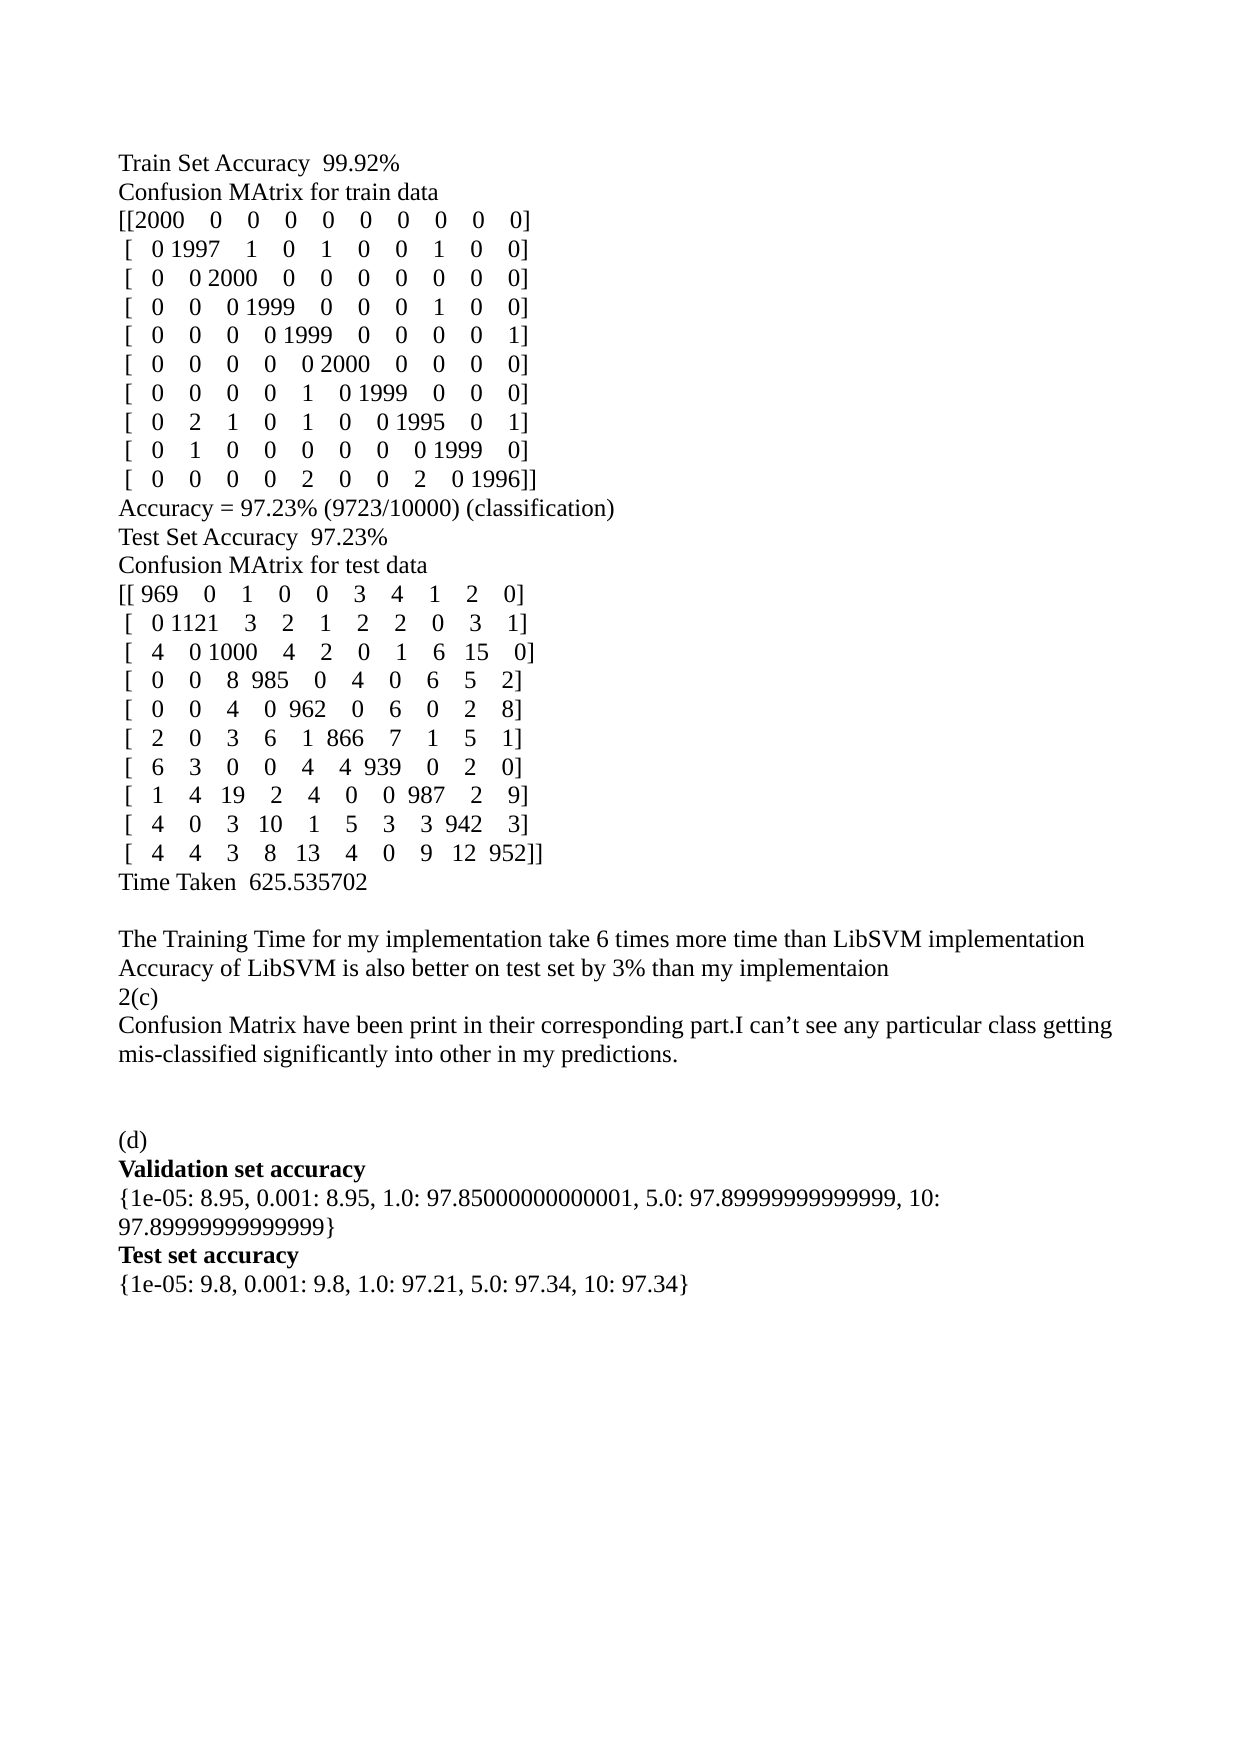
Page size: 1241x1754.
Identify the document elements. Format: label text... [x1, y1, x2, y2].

text [ 0 1 0 0 0 0 0 0 1999 0] [118, 435, 1122, 464]
text [ 1 4 19 2 4 0 0 987 2 9] [118, 780, 1122, 809]
text [ 0 0 4 0 962 0 6 0 2 8] [118, 694, 1122, 723]
text Confusion MAtrix for test data [118, 550, 1122, 579]
text [ 0 0 0 0 0 2000 0 0 0 0] [118, 349, 1122, 378]
text [[ 969 0 1 0 0 3 4 1 2 0] [118, 579, 1122, 608]
text The Training Time for my implementation take 6 times more time than LibSVM implementation [118, 924, 1122, 953]
text Time Taken 625.535702 [118, 867, 1122, 895]
text [ 0 0 2000 0 0 0 0 0 0 0] [118, 263, 1122, 292]
text Accuracy = 97.23% (9723/10000) (classification) [118, 493, 1122, 522]
text [ 4 4 3 8 13 4 0 9 12 952]] [118, 838, 1122, 867]
text [ 0 0 0 1999 0 0 0 1 0 0] [118, 292, 1122, 320]
text Confusion MAtrix for train data [118, 177, 1122, 205]
text [ 0 0 0 0 1 0 1999 0 0 0] [118, 378, 1122, 407]
text [ 0 0 0 0 1999 0 0 0 0 1] [118, 320, 1122, 349]
text Accuracy of LibSVM is also better on test set by 3% than my implementaion [118, 953, 1122, 982]
text (d) [118, 1125, 1122, 1154]
text Validation set accuracy [118, 1154, 1122, 1183]
text [ 4 0 1000 4 2 0 1 6 15 0] [118, 637, 1122, 665]
text [ 0 1997 1 0 1 0 0 1 0 0] [118, 234, 1122, 263]
text [ 6 3 0 0 4 4 939 0 2 0] [118, 752, 1122, 780]
text [ 0 0 8 985 0 4 0 6 5 2] [118, 665, 1122, 694]
text {1e-05: 9.8, 0.001: 9.8, 1.0: 97.21, 5.0: 97.34, 10: 97.34} [118, 1269, 1122, 1298]
text Confusion Matrix have been print in their corresponding part.I can’t see any particular class getting mis-classified significantly into other in my predictions. [118, 1010, 1122, 1068]
text Test Set Accuracy 97.23% [118, 522, 1122, 550]
text [ 0 1121 3 2 1 2 2 0 3 1] [118, 608, 1122, 637]
text [ 0 0 0 0 2 0 0 2 0 1996]] [118, 464, 1122, 493]
text Train Set Accuracy 99.92% [118, 148, 1122, 177]
text {1e-05: 8.95, 0.001: 8.95, 1.0: 97.85000000000001, 5.0: 97.89999999999999, 10: 97.89999999999999} [118, 1183, 1122, 1240]
text [ 4 0 3 10 1 5 3 3 942 3] [118, 809, 1122, 838]
text [ 2 0 3 6 1 866 7 1 5 1] [118, 723, 1122, 752]
text [ 0 2 1 0 1 0 0 1995 0 1] [118, 407, 1122, 435]
text Test set accuracy [118, 1240, 1122, 1269]
text 2(c) [118, 982, 1122, 1010]
text [[2000 0 0 0 0 0 0 0 0 0] [118, 205, 1122, 234]
